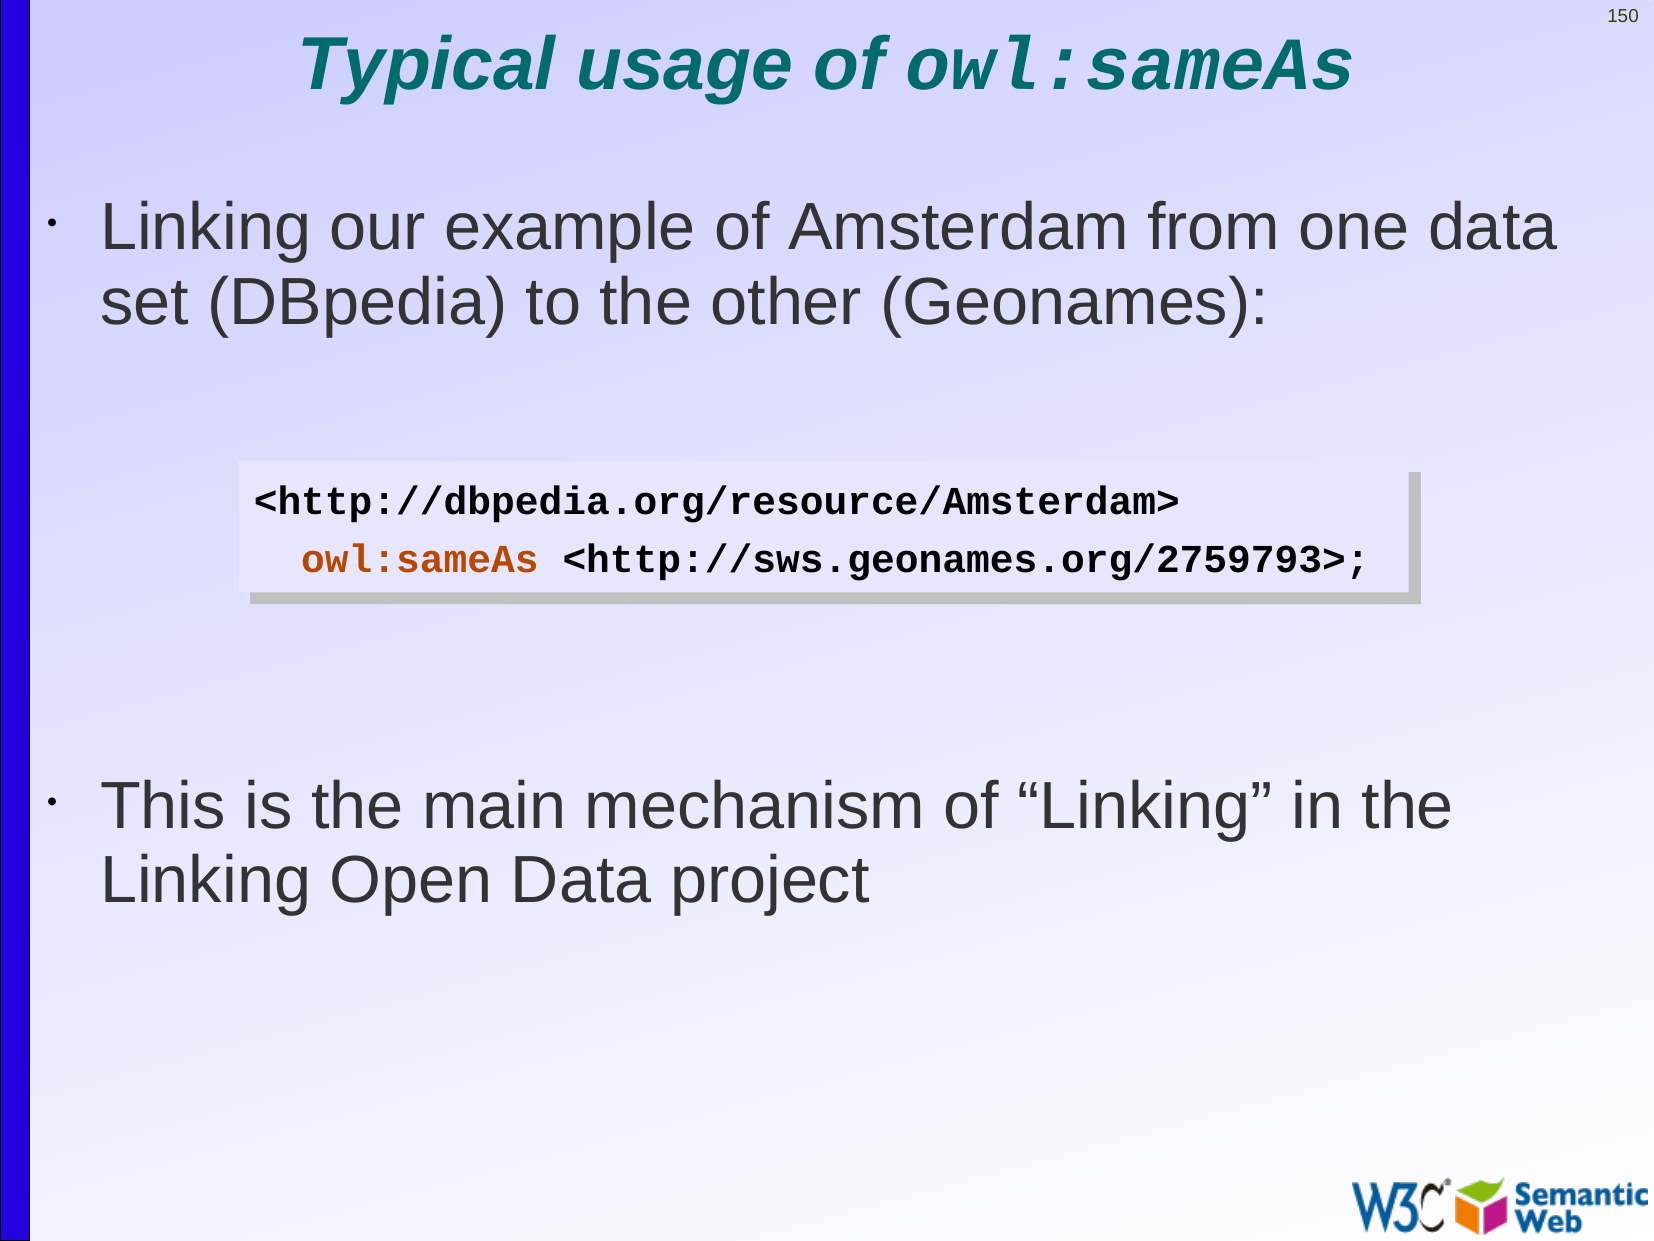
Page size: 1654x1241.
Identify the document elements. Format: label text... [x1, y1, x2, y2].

list This is the main mechanism of “Linking” in the Linking Open Data project [29, 767, 1624, 1064]
title Typical usage of owl:sameAs [0, 5, 1654, 125]
text_box <http://dbpedia.org/resource/Amsterdam> owl:sameAs <http://sws.geonames.org/2759793>; [238, 460, 1409, 593]
picture [1352, 1175, 1648, 1235]
list Linking our example of Amsterdam from one data set (DBpedia) to the other (Geonames): [29, 188, 1624, 485]
